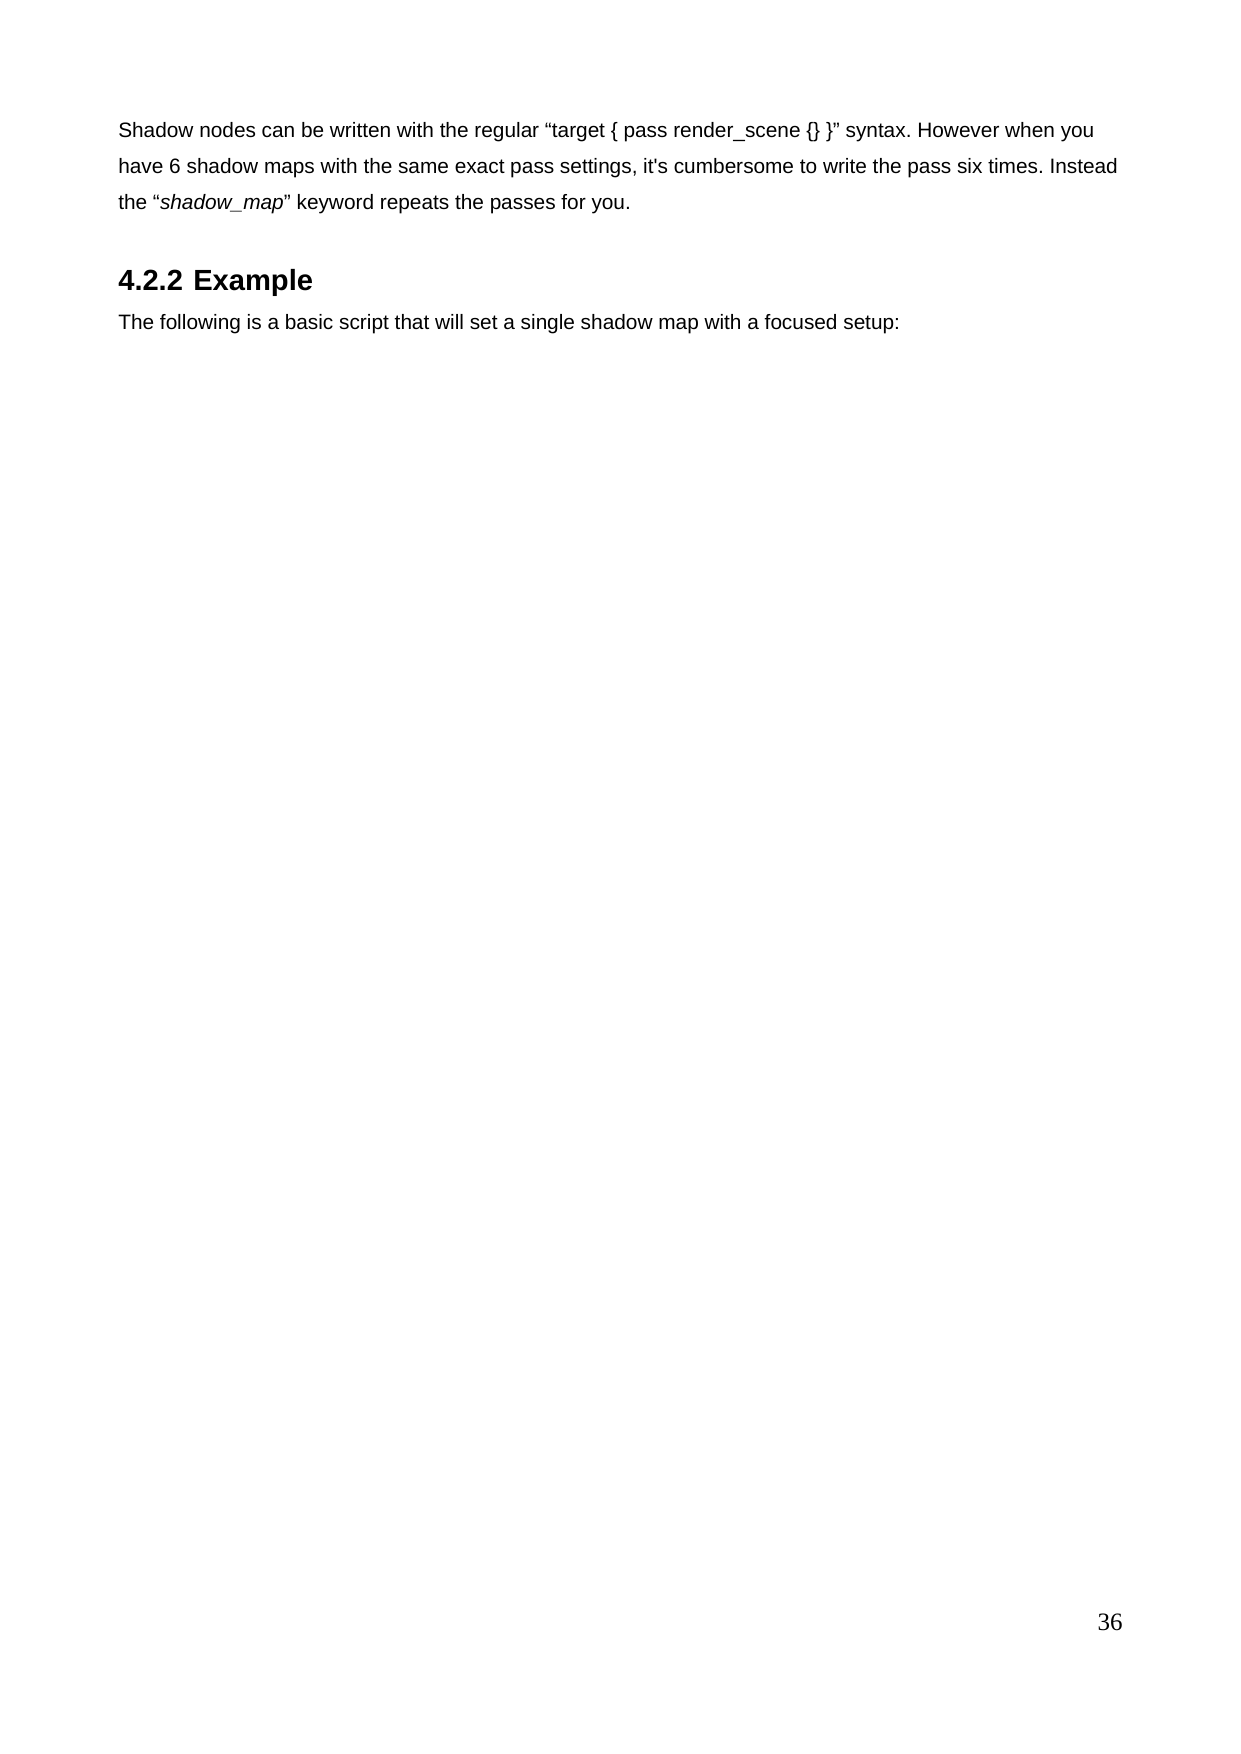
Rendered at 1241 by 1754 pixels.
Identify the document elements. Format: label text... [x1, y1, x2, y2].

text The following is a basic script that will set a single shadow map with a focused setup: [118, 309, 1122, 333]
subtitle Example [118, 263, 1122, 297]
text Shadow nodes can be written with the regular “target { pass render_scene {} }” syntax. However when you have 6 shadow maps with the same exact pass settings, it's cumbersome to write the pass six times. Instead the “shadow_map” keyword repeats the passes for you. [118, 118, 1122, 214]
